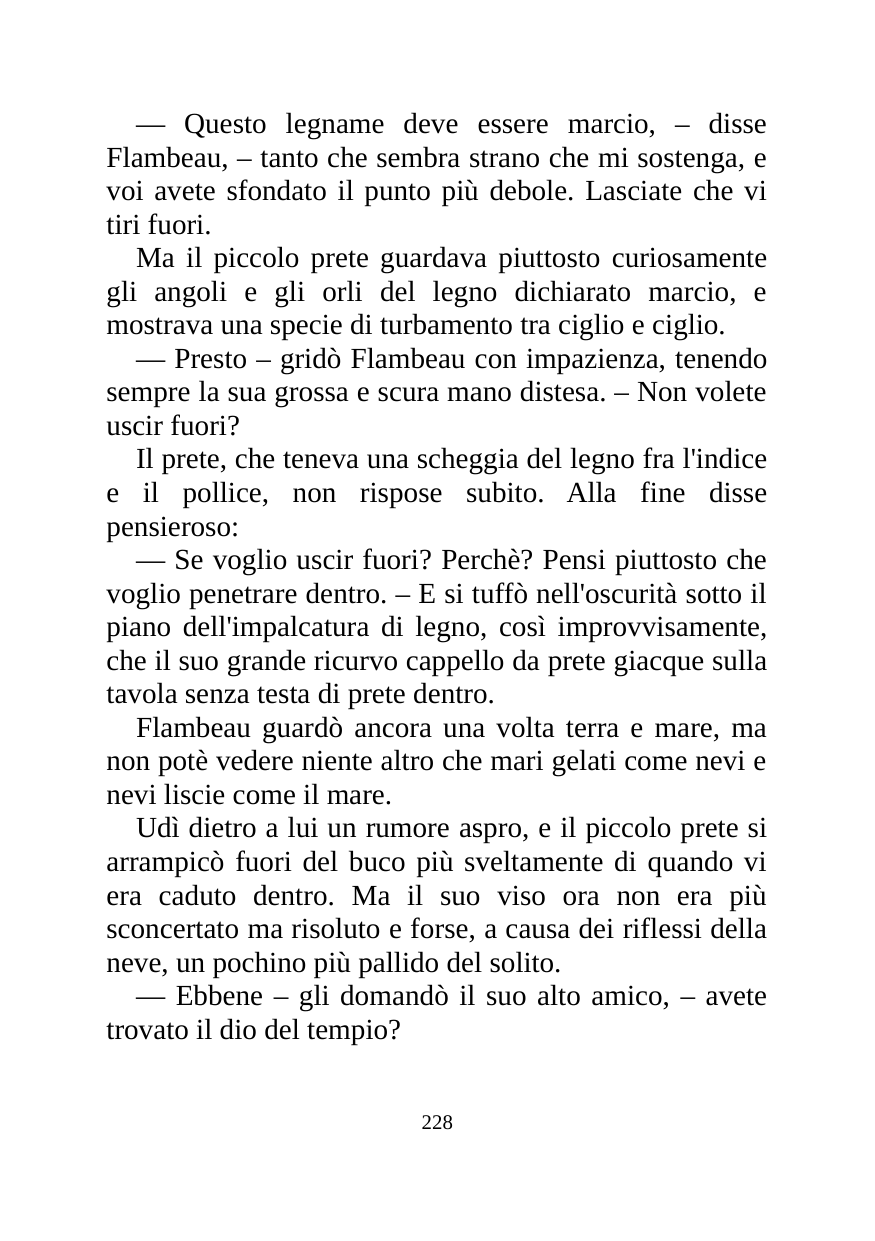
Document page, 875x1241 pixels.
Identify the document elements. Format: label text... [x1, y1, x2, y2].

text Ma il piccolo prete guardava piuttosto curiosamente gli angoli e gli orli del legno dichiarato marcio, e mostrava una specie di turbamento tra ciglio e ciglio. [106, 240, 768, 341]
text — Se voglio uscir fuori? Perchè? Pensi piuttosto che voglio penetrare dentro. – E si tuffò nell'oscurità sotto il piano dell'impalcatura di legno, così improvvisamente, che il suo grande ricurvo cappello da prete giacque sulla tavola senza testa di prete dentro. [106, 542, 768, 710]
text Flambeau guardò ancora una volta terra e mare, ma non potè vedere niente altro che mari gelati come nevi e nevi liscie come il mare. [106, 710, 768, 811]
text Udì dietro a lui un rumore aspro, e il piccolo prete si arrampicò fuori del buco più sveltamente di quando vi era caduto dentro. Ma il suo viso ora non era più sconcertato ma risoluto e forse, a causa dei riflessi della neve, un pochino più pallido del solito. [106, 811, 768, 978]
text — Ebbene – gli domandò il suo alto amico, – avete trovato il dio del tempio? [106, 978, 768, 1045]
text Il prete, che teneva una scheggia del legno fra l'indice e il pollice, non rispose subito. Alla fine disse pensieroso: [106, 442, 768, 542]
text — Presto – gridò Flambeau con impazienza, tenendo sempre la sua grossa e scura mano distesa. – Non volete uscir fuori? [106, 341, 768, 442]
text — Questo legname deve essere marcio, – disse Flambeau, – tanto che sembra strano che mi sostenga, e voi avete sfondato il punto più debole. Lasciate che vi tiri fuori. [106, 106, 768, 240]
